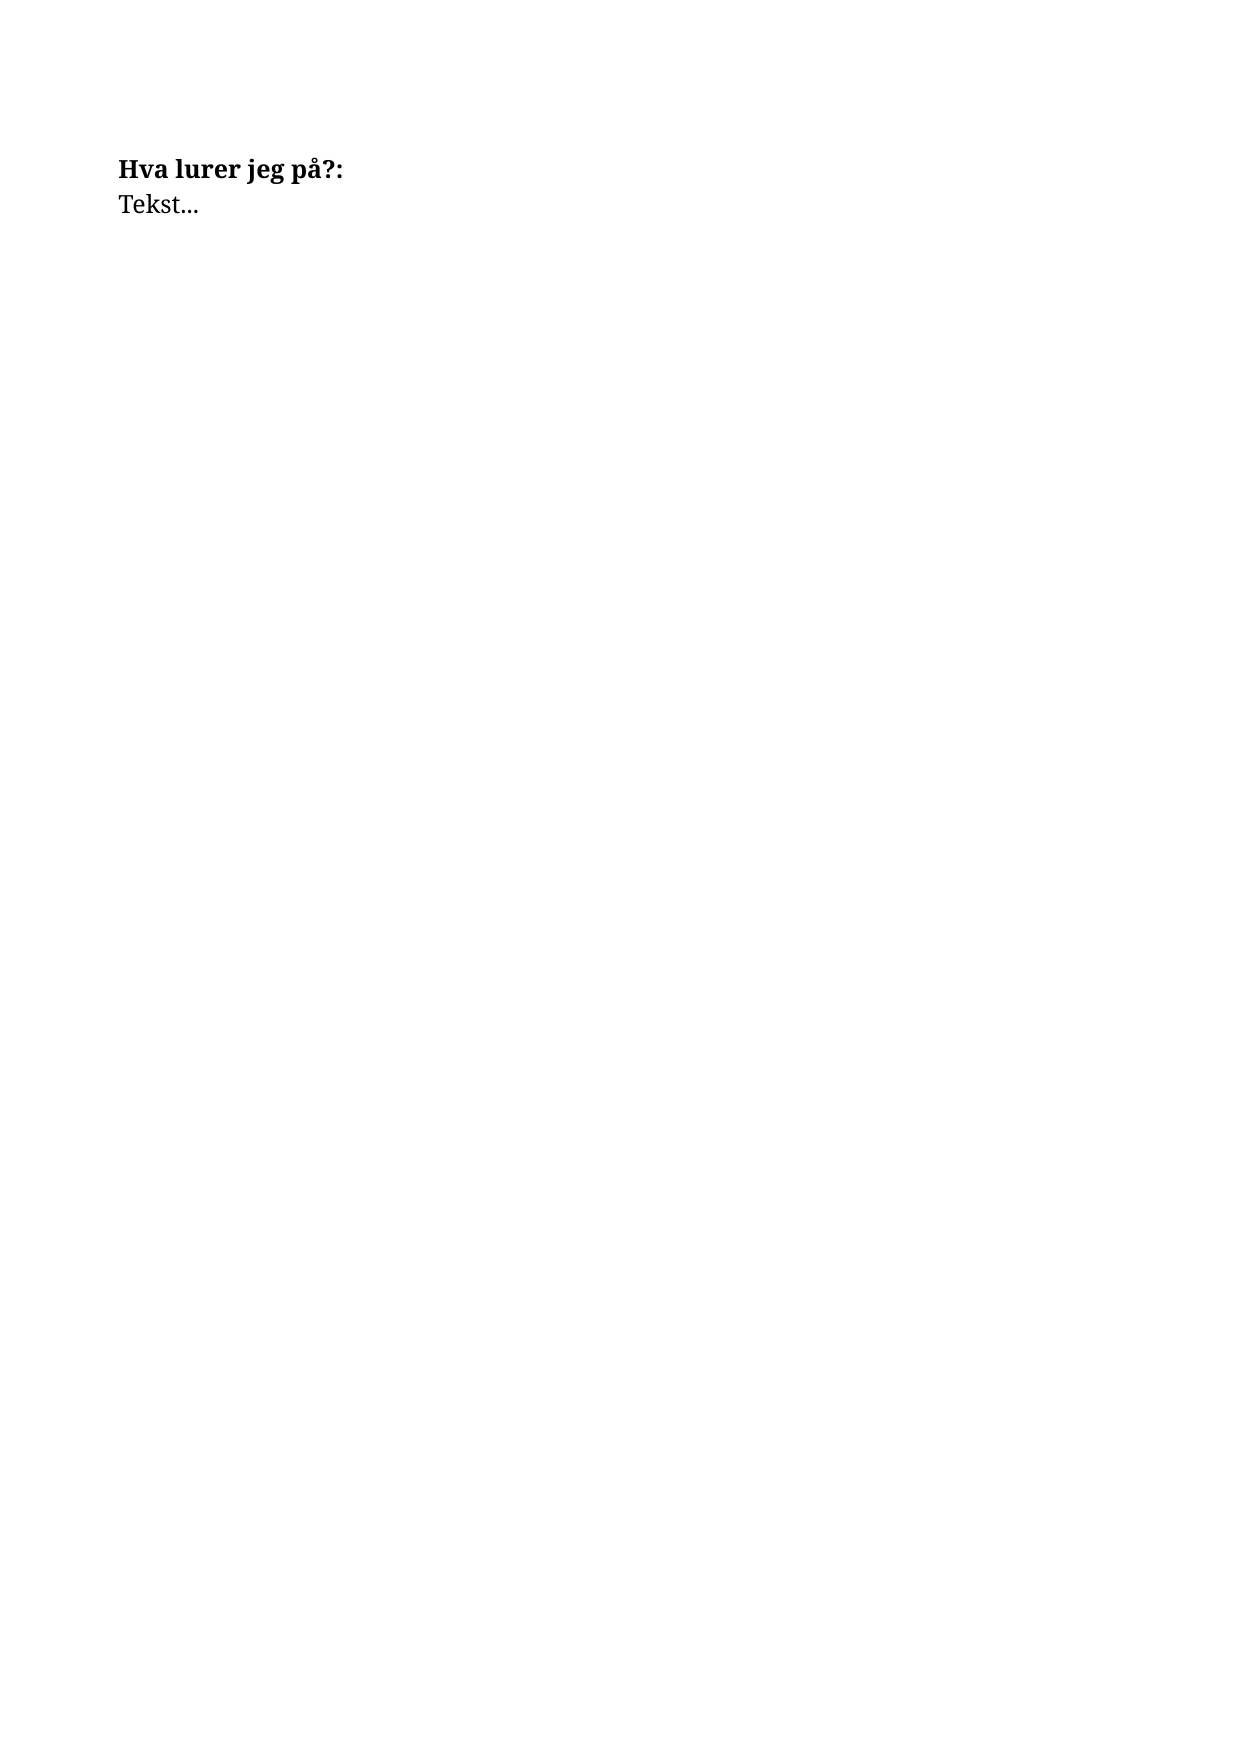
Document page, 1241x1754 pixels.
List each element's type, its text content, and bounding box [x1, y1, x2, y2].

text Tekst... [118, 186, 1122, 220]
text Hva lurer jeg på?: [118, 152, 1122, 186]
